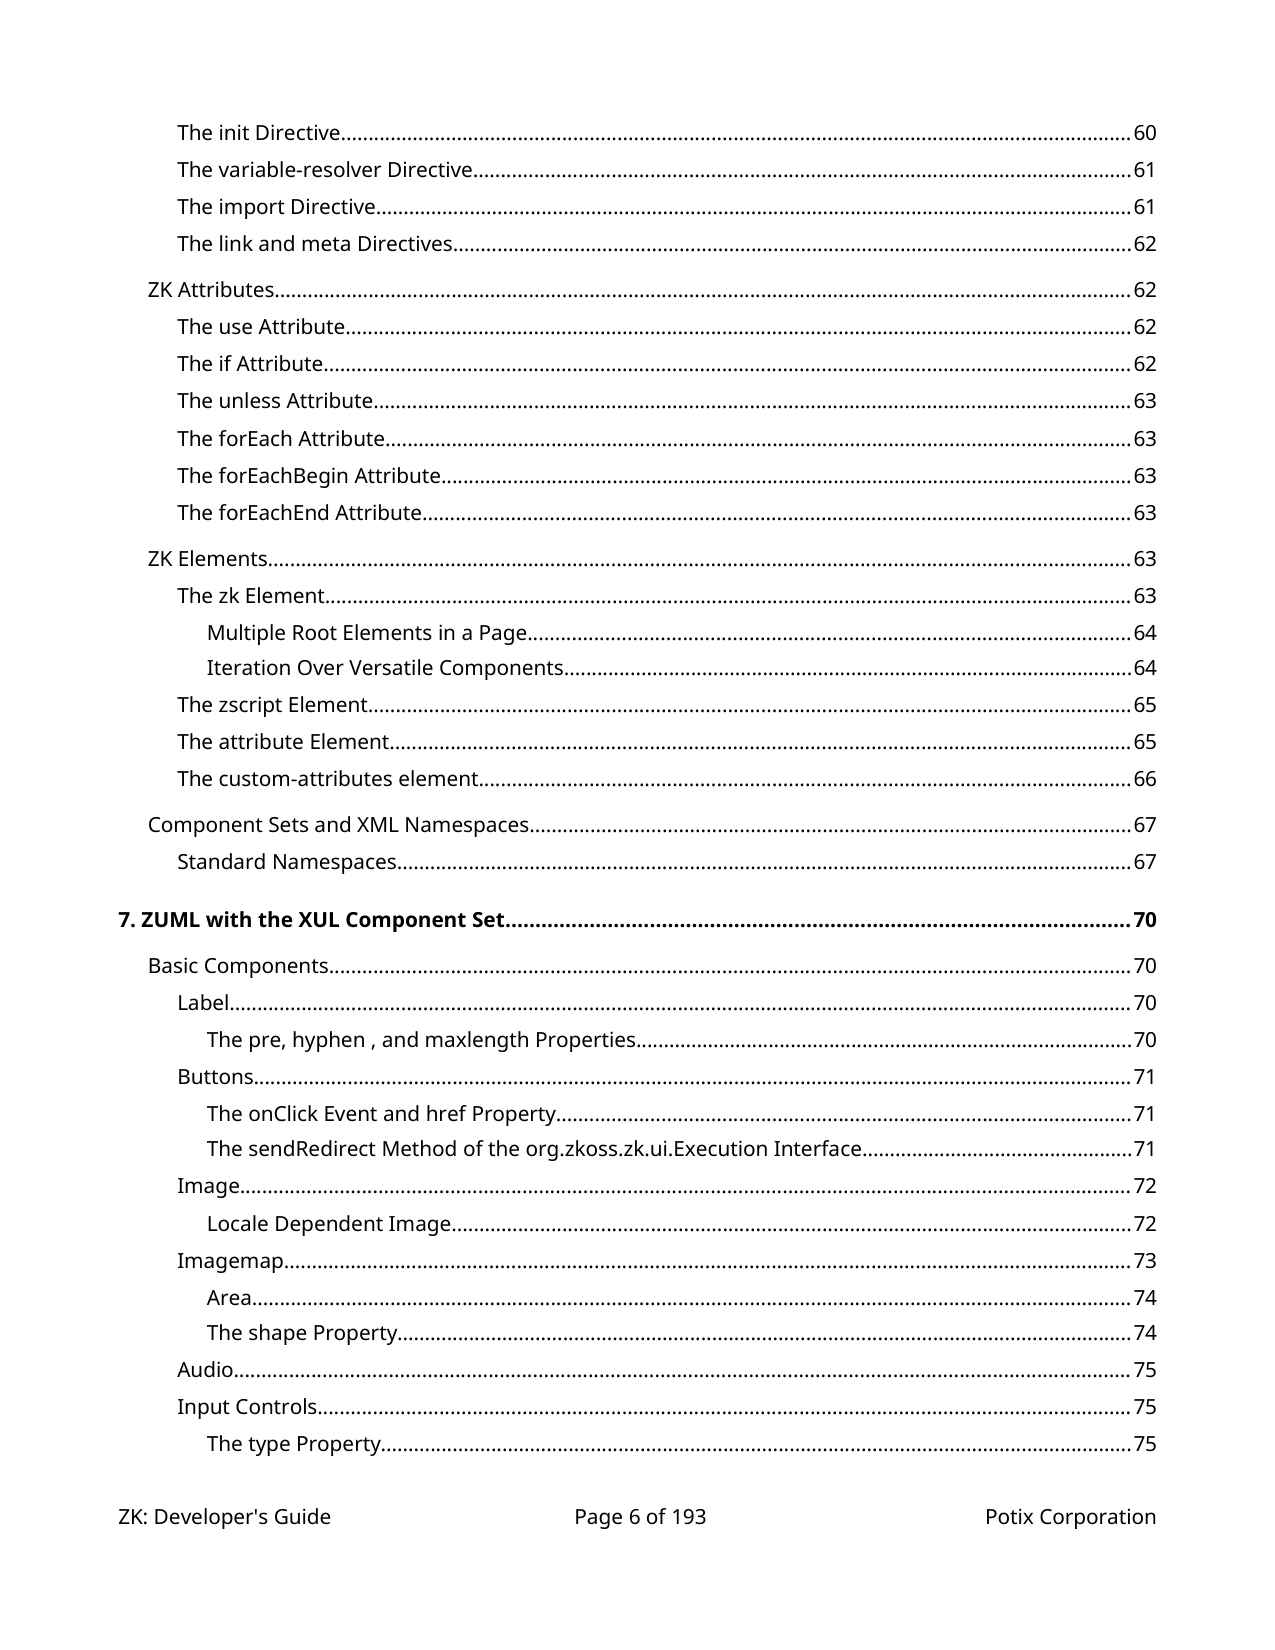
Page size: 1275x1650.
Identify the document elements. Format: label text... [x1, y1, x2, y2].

text The variable-resolver Directive 61 [177, 155, 1157, 183]
text The forEachBegin Attribute 63 [177, 461, 1157, 489]
text Locale Dependent Image 72 [207, 1209, 1157, 1237]
text The forEachEnd Attribute 63 [177, 498, 1157, 526]
text Label 70 [177, 988, 1157, 1016]
text The type Property 75 [207, 1429, 1157, 1458]
text 7. ZUML with the XUL Component Set 70 [118, 905, 1157, 933]
text Iteration Over Versatile Components 64 [207, 653, 1157, 681]
text The init Directive 60 [177, 118, 1157, 146]
text ZK Attributes 62 [148, 275, 1157, 303]
text Imagemap 73 [177, 1246, 1157, 1274]
text The link and meta Directives 62 [177, 229, 1157, 258]
text Audio 75 [177, 1355, 1157, 1383]
text Buttons 71 [177, 1062, 1157, 1091]
text The onClick Event and href Property 71 [207, 1099, 1157, 1128]
text The zscript Element 65 [177, 690, 1157, 718]
text The sendRedirect Method of the org.zkoss.zk.ui.Execution Interface 71 [207, 1134, 1157, 1163]
text Area 74 [207, 1283, 1157, 1311]
text The attribute Element 65 [177, 727, 1157, 756]
text The forEach Attribute 63 [177, 424, 1157, 452]
text The unless Attribute 63 [177, 387, 1157, 415]
text Input Controls 75 [177, 1392, 1157, 1421]
text Basic Components 70 [148, 951, 1157, 979]
text The pre, hyphen , and maxlength Properties 70 [207, 1025, 1157, 1053]
text The shape Property 74 [207, 1318, 1157, 1346]
text The custom-attributes element 66 [177, 764, 1157, 793]
text Image 72 [177, 1172, 1157, 1200]
text The use Attribute 62 [177, 312, 1157, 341]
text ZK Elements 63 [148, 544, 1157, 572]
text The import Directive 61 [177, 192, 1157, 221]
text Component Sets and XML Namespaces 67 [148, 810, 1157, 838]
text Multiple Root Elements in a Page 64 [207, 618, 1157, 646]
text Standard Namespaces 67 [177, 847, 1157, 876]
text The zk Element 63 [177, 581, 1157, 609]
text The if Attribute 62 [177, 349, 1157, 378]
